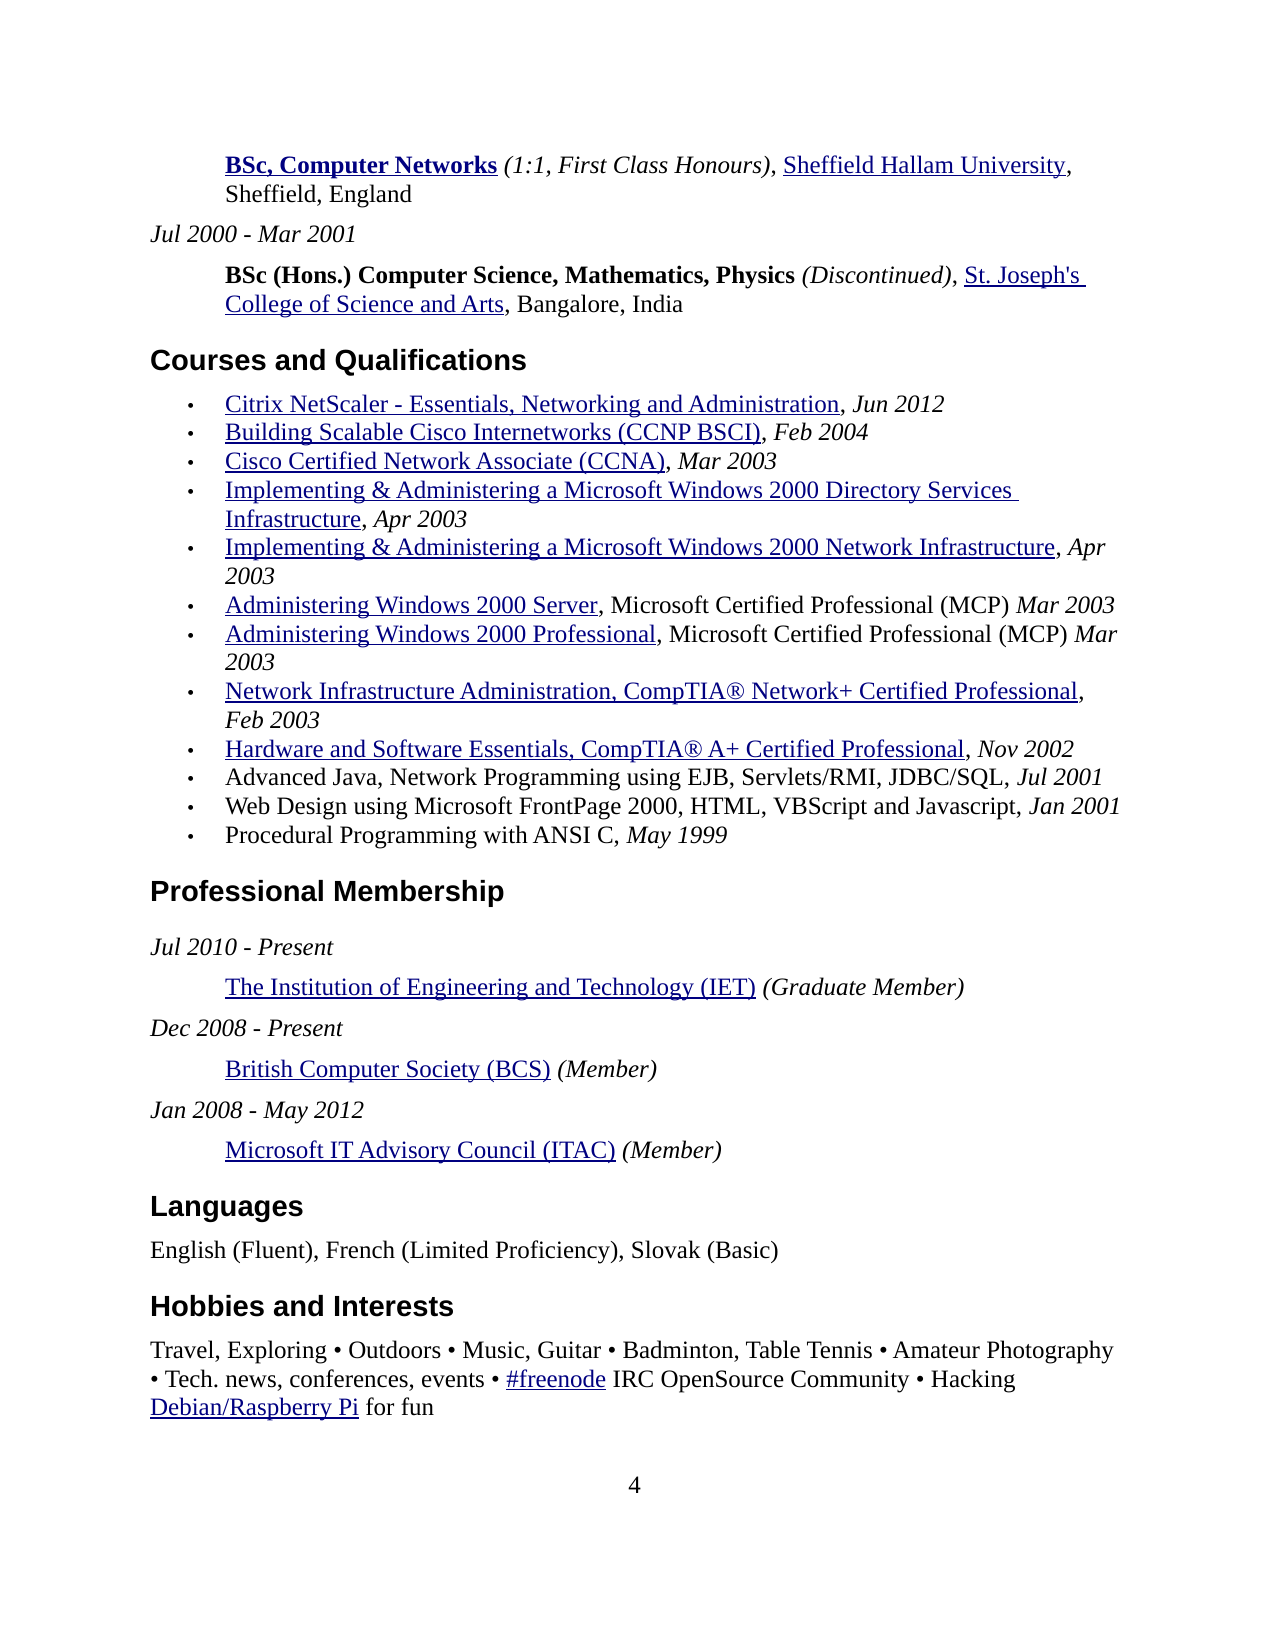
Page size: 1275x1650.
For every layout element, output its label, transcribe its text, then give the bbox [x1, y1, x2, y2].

list Advanced Java, Network Programming using EJB, Servlets/RMI, JDBC/SQL, Jul 2001 [187, 762, 1125, 791]
list Network Infrastructure Administration, CompTIA® Network+ Certified Professional, Feb 2003 [187, 676, 1125, 734]
text Travel, Exploring • Outdoors • Music, Guitar • Badminton, Table Tennis • Amateur Photography • Tech. news, conferences, events • #freenode IRC OpenSource Community • Hacking Debian/Raspberry Pi for fun [150, 1335, 1125, 1421]
text BSc (Hons.) Computer Science, Mathematics, Physics (Discontinued), St. Joseph's College of Science and Arts, Bangalore, India [225, 260, 1125, 318]
subtitle Languages [150, 1189, 1125, 1223]
text Dec 2008 - Present [150, 1013, 1125, 1042]
list Implementing & Administering a Microsoft Windows 2000 Directory Services Infrastructure, Apr 2003 [187, 475, 1125, 532]
list Administering Windows 2000 Server, Microsoft Certified Professional (MCP) Mar 2003 [187, 590, 1125, 619]
text English (Fluent), French (Limited Proficiency), Slovak (Basic) [150, 1235, 1125, 1264]
text Jan 2008 - May 2012 [150, 1095, 1125, 1123]
list Building Scalable Cisco Internetworks (CCNP BSCI), Feb 2004 [187, 417, 1125, 446]
list Web Design using Microsoft FrontPage 2000, HTML, VBScript and Javascript, Jan 2001 [187, 791, 1125, 820]
list Administering Windows 2000 Professional, Microsoft Certified Professional (MCP) Mar 2003 [187, 619, 1125, 676]
list Citrix NetScaler - Essentials, Networking and Administration, Jun 2012 [187, 389, 1125, 417]
list Hardware and Software Essentials, CompTIA® A+ Certified Professional, Nov 2002 [187, 734, 1125, 762]
text The Institution of Engineering and Technology (IET) (Graduate Member) [225, 972, 1125, 1001]
text Microsoft IT Advisory Council (ITAC) (Member) [225, 1135, 1125, 1164]
subtitle Courses and Qualifications [150, 343, 1125, 376]
text BSc, Computer Networks (1:1, First Class Honours), Sheffield Hallam University, Sheffield, England [225, 150, 1125, 207]
list Cisco Certified Network Associate (CCNA), Mar 2003 [187, 446, 1125, 475]
text Jul 2000 - Mar 2001 [150, 219, 1125, 248]
text Jul 2010 - Present [150, 932, 1125, 961]
list Implementing & Administering a Microsoft Windows 2000 Network Infrastructure, Apr 2003 [187, 532, 1125, 590]
text British Computer Society (BCS) (Member) [225, 1054, 1125, 1083]
subtitle Professional Membership [150, 874, 1125, 907]
subtitle Hobbies and Interests [150, 1289, 1125, 1322]
list Procedural Programming with ANSI C, May 1999 [187, 820, 1125, 849]
